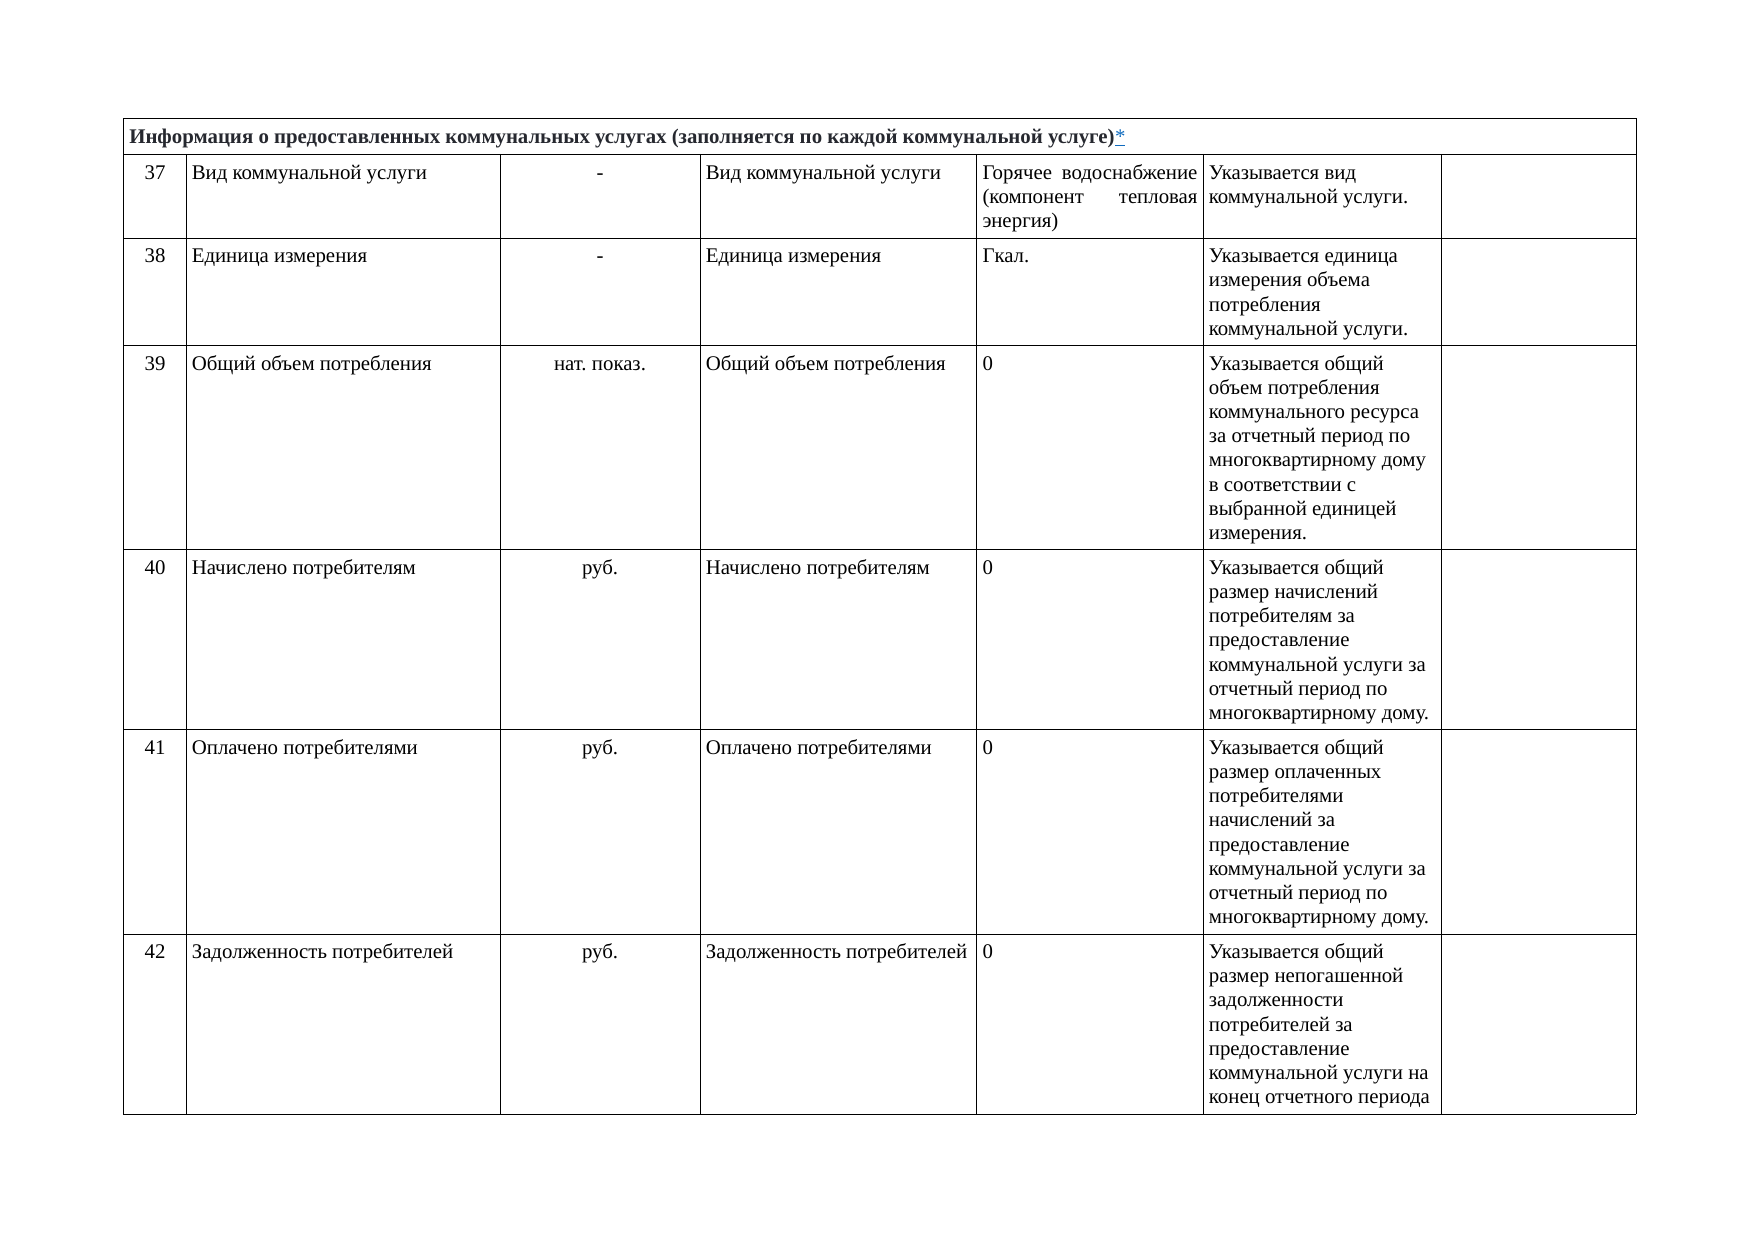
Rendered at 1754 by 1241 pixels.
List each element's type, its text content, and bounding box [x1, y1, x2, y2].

table_cell [1442, 550, 1636, 729]
table_cell нат. показ. [501, 346, 700, 549]
table_cell Информация о предоставленных коммунальных услугах (заполняется по каждой коммунальной услуге)* [124, 119, 1636, 154]
table_cell - [501, 155, 700, 237]
table_cell 40 [124, 550, 186, 729]
table_cell Указывается общий размер оплаченных потребителями начислений за предоставление коммунальной услуги за отчетный период по многоквартирному дому. [1204, 730, 1441, 933]
table_cell Единица измерения [187, 239, 500, 345]
table_cell Указывается единица измерения объема потребления коммунальной услуги. [1204, 239, 1441, 345]
table_cell 0 [977, 346, 1203, 549]
table_cell Вид коммунальной услуги [701, 155, 976, 237]
table_cell Указывается общий размер начислений потребителям за предоставление коммунальной услуги за отчетный период по многоквартирному дому. [1204, 550, 1441, 729]
table_cell Единица измерения [701, 239, 976, 345]
table_cell Общий объем потребления [187, 346, 500, 549]
table_cell Начислено потребителям [701, 550, 976, 729]
table_cell - [501, 239, 700, 345]
table_cell [1442, 730, 1636, 933]
table_cell 37 [124, 155, 186, 237]
table_cell Начислено потребителям [187, 550, 500, 729]
table_cell руб. [501, 730, 700, 933]
table_cell руб. [501, 550, 700, 729]
table_cell 0 [977, 550, 1203, 729]
table_cell Оплачено потребителями [701, 730, 976, 933]
table_cell Задолженность потребителей [187, 935, 500, 1113]
table_cell Задолженность потребителей [701, 935, 976, 1113]
table_cell 39 [124, 346, 186, 549]
table_cell Вид коммунальной услуги [187, 155, 500, 237]
table_cell Общий объем потребления [701, 346, 976, 549]
table_cell руб. [501, 935, 700, 1113]
table_cell [1442, 155, 1636, 237]
table_cell [1442, 239, 1636, 345]
table_cell 0 [977, 730, 1203, 933]
table_cell Указывается общий размер непогашенной задолженности потребителей за предоставление коммунальной услуги на конец отчетного периода [1204, 935, 1441, 1113]
table_cell Указывается общий объем потребления коммунального ресурса за отчетный период по многоквартирному дому в соответствии с выбранной единицей измерения. [1204, 346, 1441, 549]
table_cell 42 [124, 935, 186, 1113]
table_cell Горячее водоснабжение (компонент тепловая энергия) [977, 155, 1203, 237]
table_cell [1442, 346, 1636, 549]
table_cell 38 [124, 239, 186, 345]
table_cell 41 [124, 730, 186, 933]
table_cell 0 [977, 935, 1203, 1113]
table_cell Указывается вид коммунальной услуги. [1204, 155, 1441, 237]
table_cell [1442, 935, 1636, 1113]
table_cell Оплачено потребителями [187, 730, 500, 933]
table_cell Гкал. [977, 239, 1203, 345]
